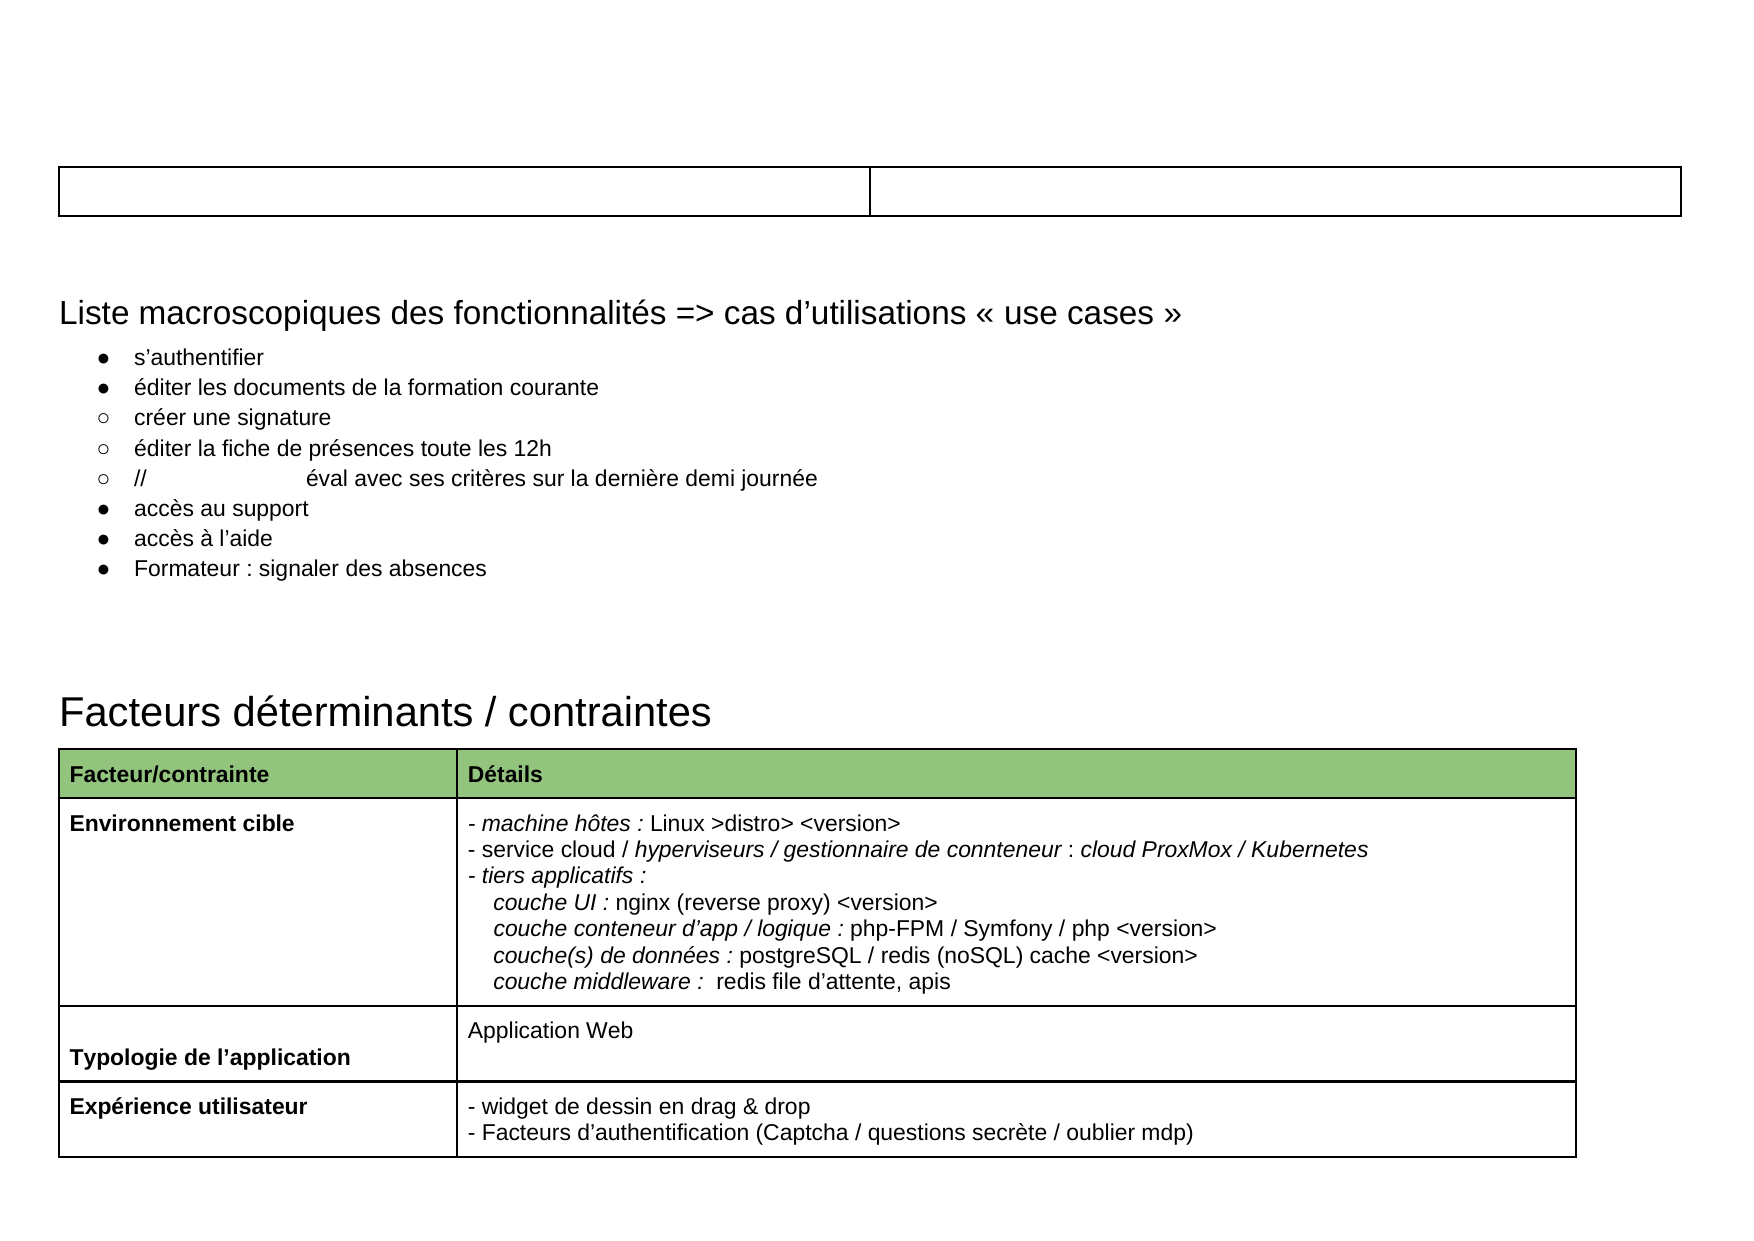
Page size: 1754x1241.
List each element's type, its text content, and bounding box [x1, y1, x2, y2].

subtitle Liste macroscopiques des fonctionnalités => cas d’utilisations « use cases » [59, 254, 1695, 331]
list Formateur : signaler des absences [96, 555, 1695, 582]
table_cell Typologie de l’application [60, 1007, 456, 1080]
table_cell Environnement cible [60, 799, 456, 1005]
table_cell [871, 168, 1680, 215]
table_cell - widget de dessin en drag & drop - Facteurs d’authentification (Captcha / questions secrète / oublier mdp) [458, 1083, 1575, 1156]
subtitle Facteurs déterminants / contraintes [59, 688, 1695, 736]
list accès à l’aide [96, 525, 1695, 551]
list accès au support [96, 495, 1695, 521]
table_cell [60, 168, 869, 215]
table_header Facteur/contrainte [60, 750, 456, 797]
list éditer la fiche de présences toute les 12h [96, 434, 1695, 461]
table_header Détails [458, 750, 1575, 797]
table_cell Expérience utilisateur [60, 1083, 456, 1156]
table_cell Application Web [458, 1007, 1575, 1080]
list éditer les documents de la formation courante [96, 374, 1695, 400]
table_cell - machine hôtes : Linux >distro> <version> - service cloud / hyperviseurs / gestionnaire de connteneur : cloud ProxMox / Kubernetes - tiers applicatifs : couche UI : nginx (reverse proxy) <version> couche conteneur d’app / logique : php-FPM / Symfony / php <version> couche(s) de données : postgreSQL / redis (noSQL) cache <version> couche middleware : redis file d’attente, apis [458, 799, 1575, 1005]
list // éval avec ses critères sur la dernière demi journée [96, 465, 1695, 491]
list s’authentifier [96, 344, 1695, 370]
list créer une signature [96, 404, 1695, 431]
